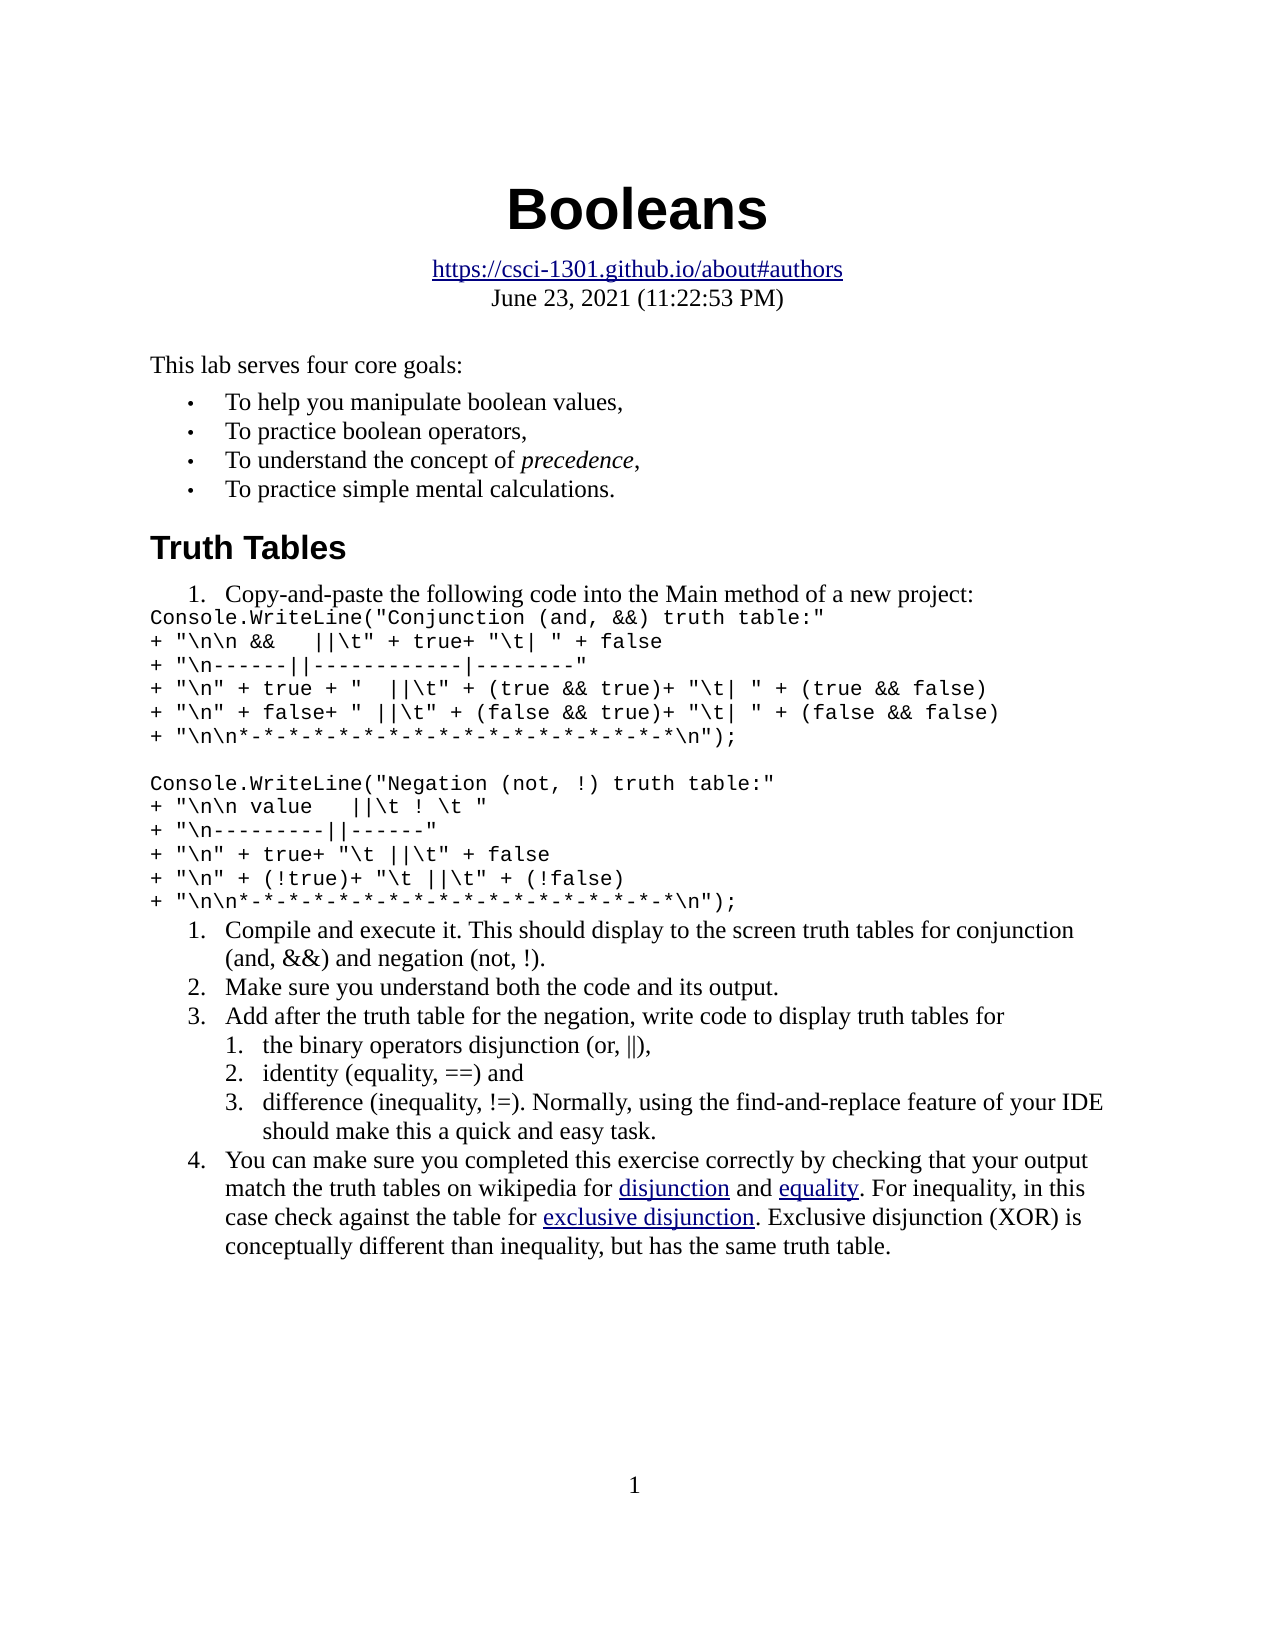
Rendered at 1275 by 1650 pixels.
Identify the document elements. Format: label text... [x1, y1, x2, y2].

list To practice boolean operators, [187, 416, 1125, 445]
text June 23, 2021 (11:22:53 PM) [150, 283, 1125, 312]
text + "\n" + true+ "\t ||\t" + false [150, 844, 1125, 867]
text https://csci-1301.github.io/about#authors [150, 254, 1125, 283]
list You can make sure you completed this exercise correctly by checking that your output match the truth tables on wikipedia for disjunction and equality. For inequality, in this case check against the table for exclusive disjunction. Exclusive disjunction (XOR) is conceptually different than inequality, but has the same truth table. [187, 1145, 1125, 1260]
text Console.WriteLine("Conjunction (and, &&) truth table:" [150, 607, 1125, 631]
list the binary operators disjunction (or, ||), [225, 1030, 1125, 1058]
list Add after the truth table for the negation, write code to display truth tables for [187, 1001, 1125, 1030]
list Make sure you understand both the code and its output. [187, 972, 1125, 1001]
text + "\n\n*-*-*-*-*-*-*-*-*-*-*-*-*-*-*-*-*-*\n"); [150, 726, 1125, 749]
text + "\n\n && ||\t" + true+ "\t| " + false [150, 631, 1125, 655]
list To help you manipulate boolean values, [187, 387, 1125, 416]
title Booleans [150, 175, 1125, 242]
text + "\n" + false+ " ||\t" + (false && true)+ "\t| " + (false && false) [150, 702, 1125, 726]
list Compile and execute it. This should display to the screen truth tables for conjunction (and, &&) and negation (not, !). [187, 915, 1125, 972]
text + "\n---------||------" [150, 820, 1125, 844]
text This lab serves four core goals: [150, 350, 1125, 378]
text + "\n" + (!true)+ "\t ||\t" + (!false) [150, 867, 1125, 891]
list To understand the concept of precedence, [187, 445, 1125, 474]
subtitle Truth Tables [150, 527, 1125, 566]
list identity (equality, ==) and [225, 1058, 1125, 1087]
list To practice simple mental calculations. [187, 474, 1125, 502]
text Console.WriteLine("Negation (not, !) truth table:" [150, 773, 1125, 797]
text + "\n\n*-*-*-*-*-*-*-*-*-*-*-*-*-*-*-*-*-*\n"); [150, 891, 1125, 915]
text + "\n------||------------|--------" [150, 655, 1125, 678]
text + "\n\n value ||\t ! \t " [150, 797, 1125, 820]
text + "\n" + true + " ||\t" + (true && true)+ "\t| " + (true && false) [150, 678, 1125, 702]
list Copy-and-paste the following code into the Main method of a new project: [187, 579, 1125, 607]
list difference (inequality, !=). Normally, using the find-and-replace feature of your IDE should make this a quick and easy task. [225, 1087, 1125, 1145]
